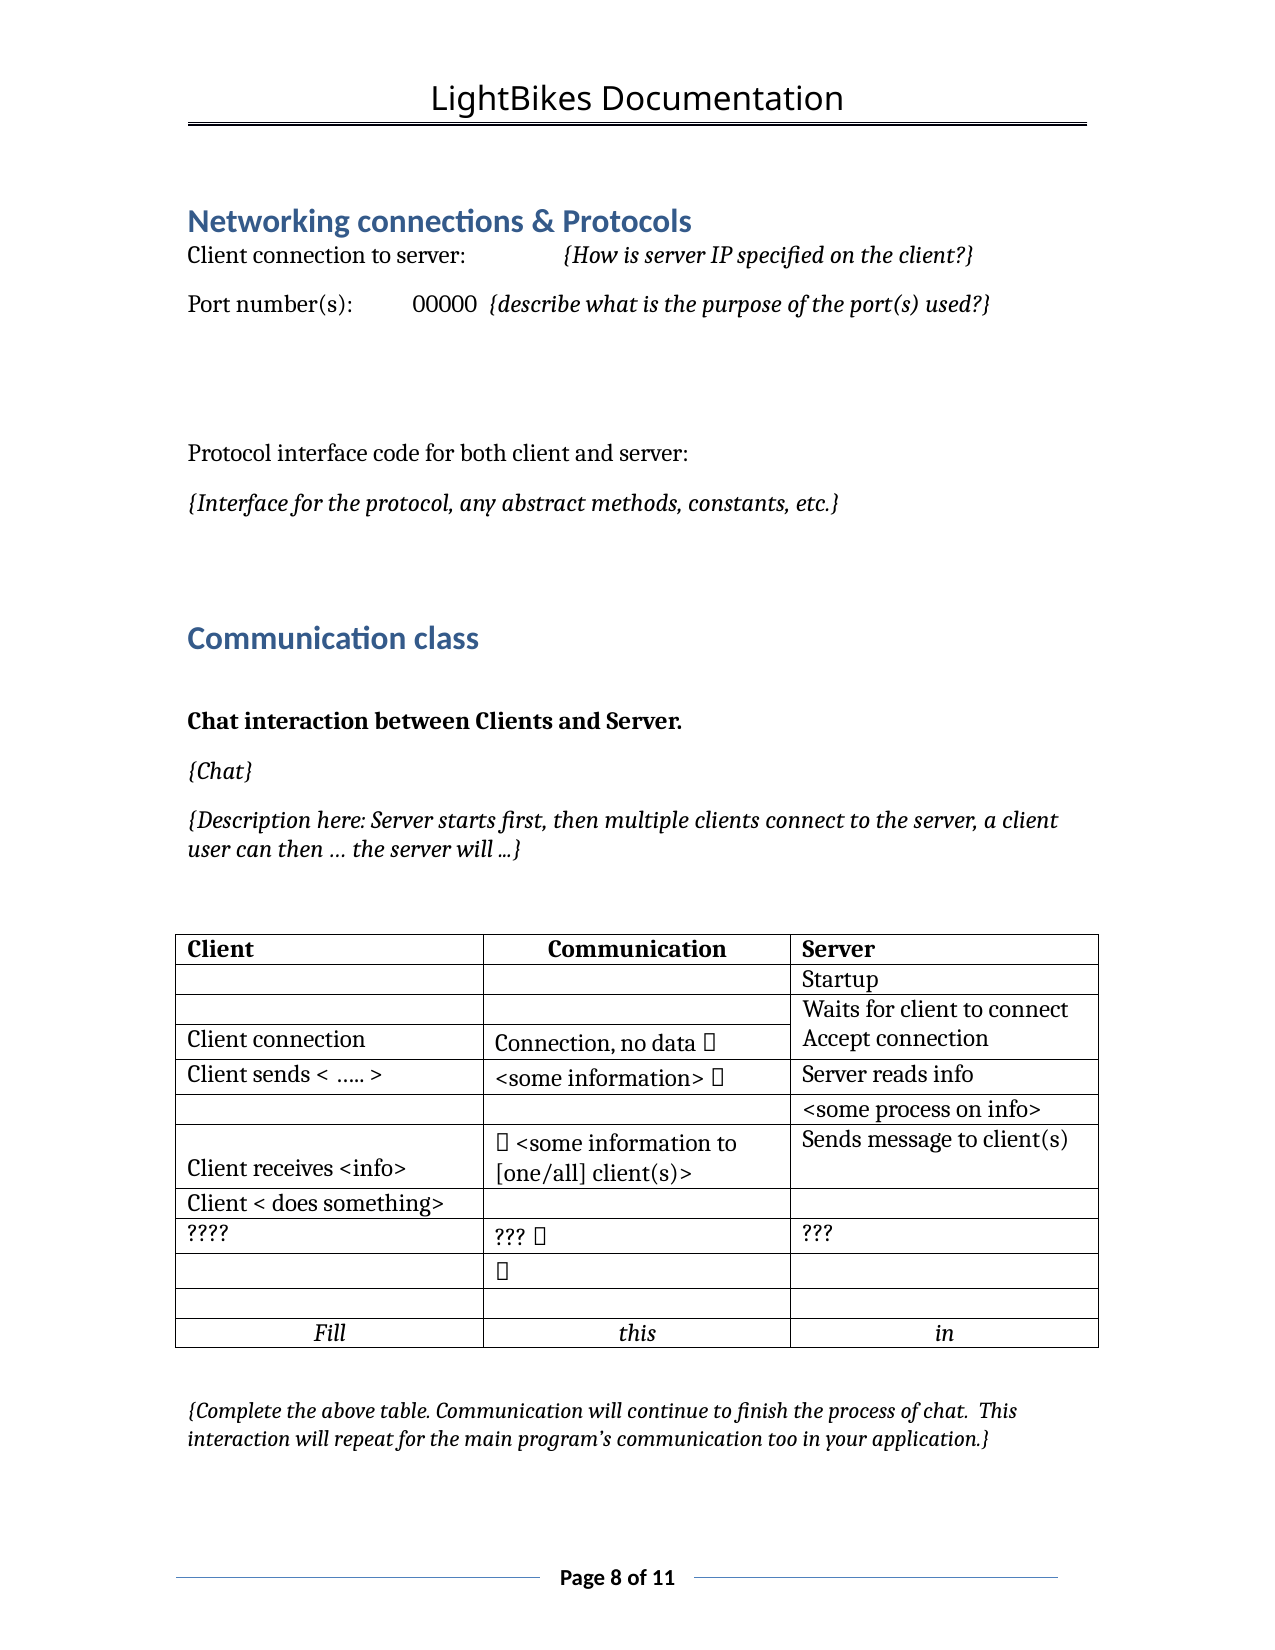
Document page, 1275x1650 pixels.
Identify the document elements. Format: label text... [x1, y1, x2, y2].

table_cell [484, 965, 790, 994]
table_cell [484, 995, 790, 1024]
table_header Server [791, 935, 1098, 964]
table_cell Sends message to client(s) [791, 1125, 1098, 1188]
table_cell  [484, 1254, 790, 1288]
table_cell [176, 1289, 483, 1317]
table_cell <some process on info> [791, 1095, 1098, 1124]
table_header Communication [484, 935, 790, 964]
subtitle Networking connections & Protocols [187, 200, 1087, 241]
table_cell [484, 1189, 790, 1217]
text Client connection to server: {How is server IP specified on the client?} [187, 241, 1087, 269]
table_cell Server reads info [791, 1060, 1098, 1094]
table_cell Connection, no data  [484, 1025, 790, 1059]
table_cell [791, 1254, 1098, 1288]
text Protocol interface code for both client and server: [187, 439, 1087, 468]
table_cell <some information>  [484, 1060, 790, 1094]
table_cell [176, 1254, 483, 1288]
table_cell in [791, 1319, 1098, 1347]
table_cell [484, 1289, 790, 1317]
text {Chat} [187, 757, 1087, 786]
table_cell Startup [791, 965, 1098, 994]
table_cell Client sends < ….. > [176, 1060, 483, 1094]
table_cell Client < does something> [176, 1189, 483, 1217]
text Port number(s): 00000 {describe what is the purpose of the port(s) used?} [187, 290, 1087, 319]
table_cell ???? [176, 1219, 483, 1252]
table_cell Client connection [176, 1025, 483, 1059]
text {Complete the above table. Communication will continue to finish the process of chat. This interaction will repeat for the main program’s communication too in your application.} [187, 1398, 1087, 1453]
table_cell ??? [791, 1219, 1098, 1252]
text Chat interaction between Clients and Server. [187, 707, 1087, 736]
subtitle Communication class [187, 617, 1087, 658]
text {Interface for the protocol, any abstract methods, constants, etc.} [187, 489, 1087, 517]
table_cell [176, 995, 483, 1024]
table_cell Client receives <info> [176, 1125, 483, 1188]
table_cell [484, 1095, 790, 1124]
table_cell [176, 1095, 483, 1124]
text {Description here: Server starts first, then multiple clients connect to the server, a client user can then … the server will ...} [187, 806, 1087, 864]
table_cell [791, 1289, 1098, 1317]
table_header Client [176, 935, 483, 964]
table_cell [176, 965, 483, 994]
table_cell [791, 1189, 1098, 1217]
table_cell ???  [484, 1219, 790, 1252]
table_cell Waits for client to connect Accept connection [791, 995, 1098, 1059]
table_cell Fill [176, 1319, 483, 1347]
table_cell  <some information to [one/all] client(s)> [484, 1125, 790, 1188]
table_cell this [484, 1319, 790, 1347]
